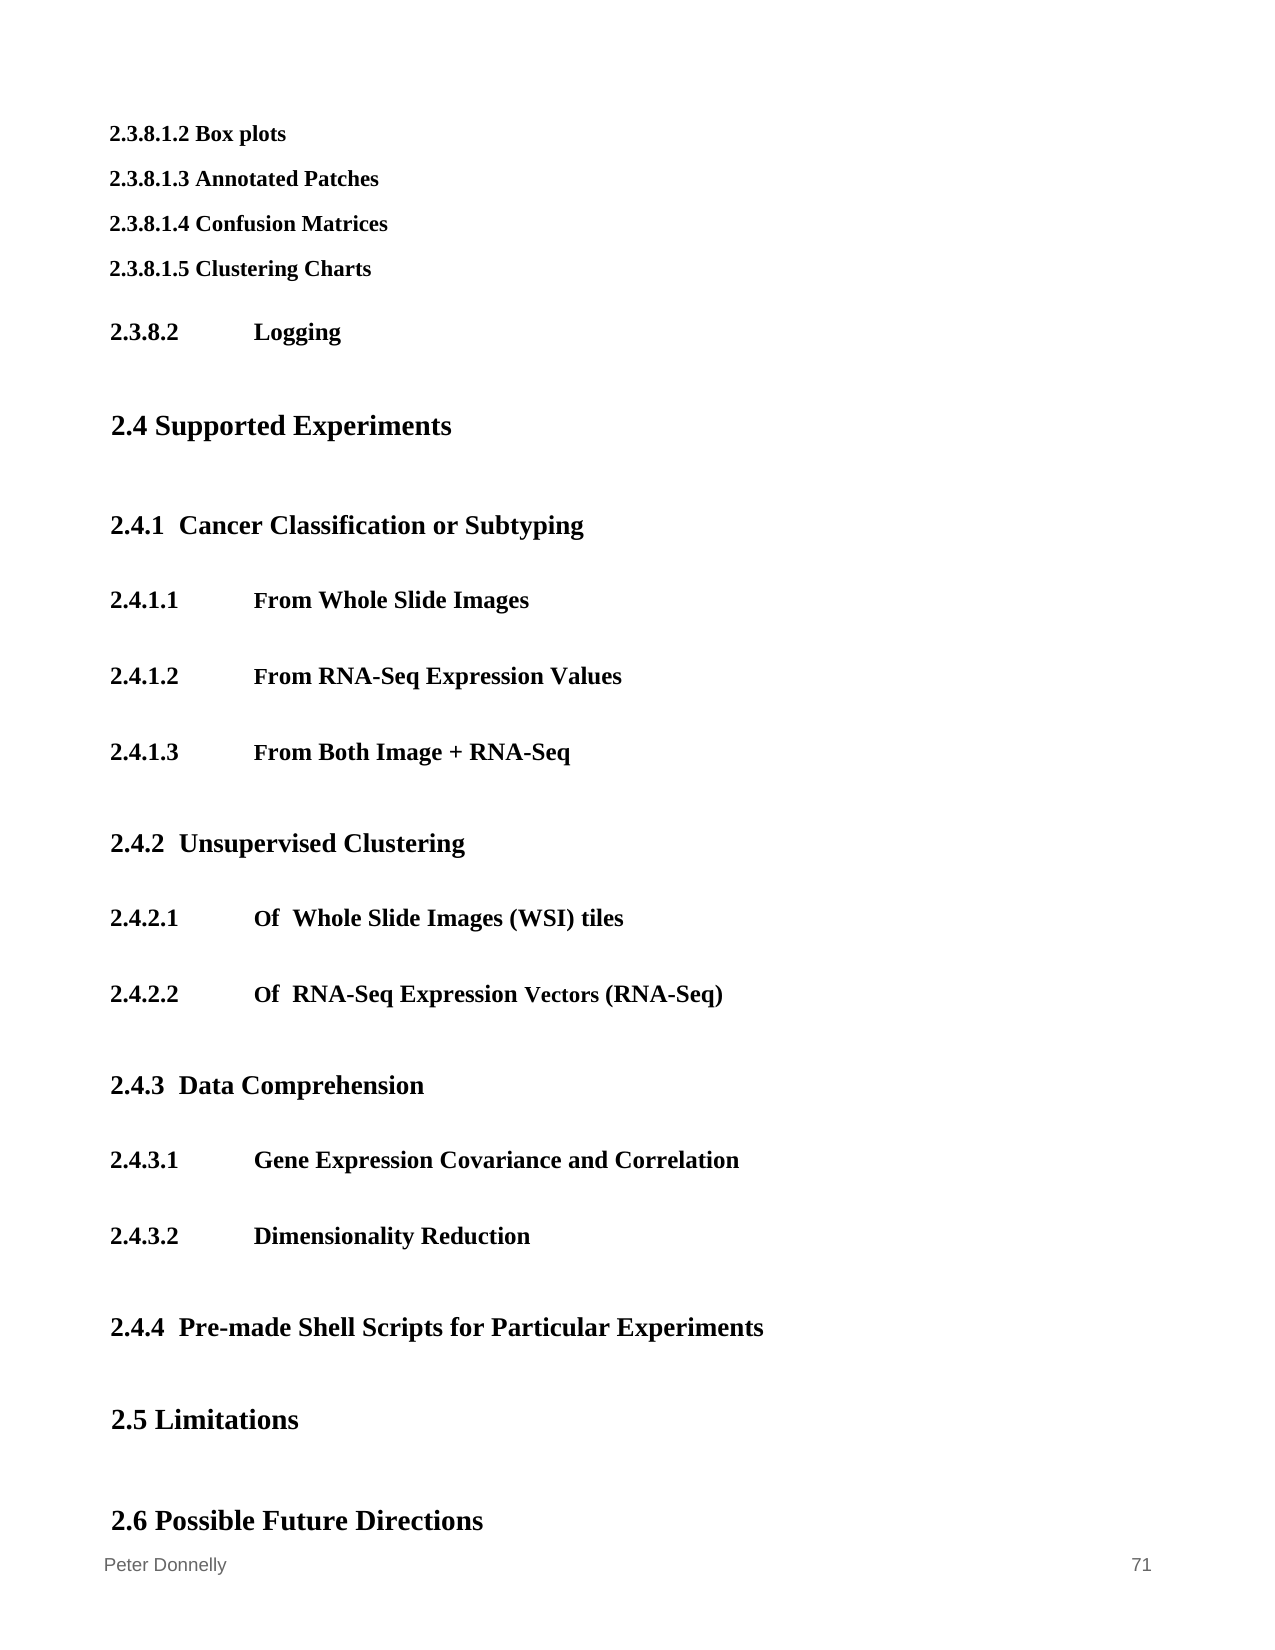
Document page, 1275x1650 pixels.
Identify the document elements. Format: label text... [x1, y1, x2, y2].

subtitle Possible Future Directions [103, 1503, 1181, 1537]
subtitle Of Whole Slide Images (WSI) tiles [103, 903, 1181, 932]
subtitle Dimensionality Reduction [103, 1221, 1181, 1249]
subtitle Box plots [103, 120, 1181, 146]
subtitle Gene Expression Covariance and Correlation [103, 1145, 1181, 1174]
subtitle Logging [103, 317, 1181, 346]
subtitle Data Comprehension [103, 1069, 1181, 1101]
subtitle Pre-made Shell Scripts for Particular Experiments [103, 1312, 1181, 1343]
subtitle Of RNA-Seq Expression Vectors (RNA-Seq) [103, 979, 1181, 1007]
subtitle Supported Experiments [103, 408, 1181, 441]
subtitle From Whole Slide Images [103, 585, 1181, 613]
subtitle Cancer Classification or Subtyping [103, 509, 1181, 541]
subtitle From Both Image + RNA-Seq [103, 737, 1181, 765]
subtitle Annotated Patches [103, 165, 1181, 191]
subtitle Limitations [103, 1402, 1181, 1435]
subtitle Unsupervised Clustering [103, 827, 1181, 858]
subtitle Confusion Matrices [103, 210, 1181, 236]
subtitle From RNA-Seq Expression Values [103, 661, 1181, 689]
subtitle Clustering Charts [103, 255, 1181, 281]
